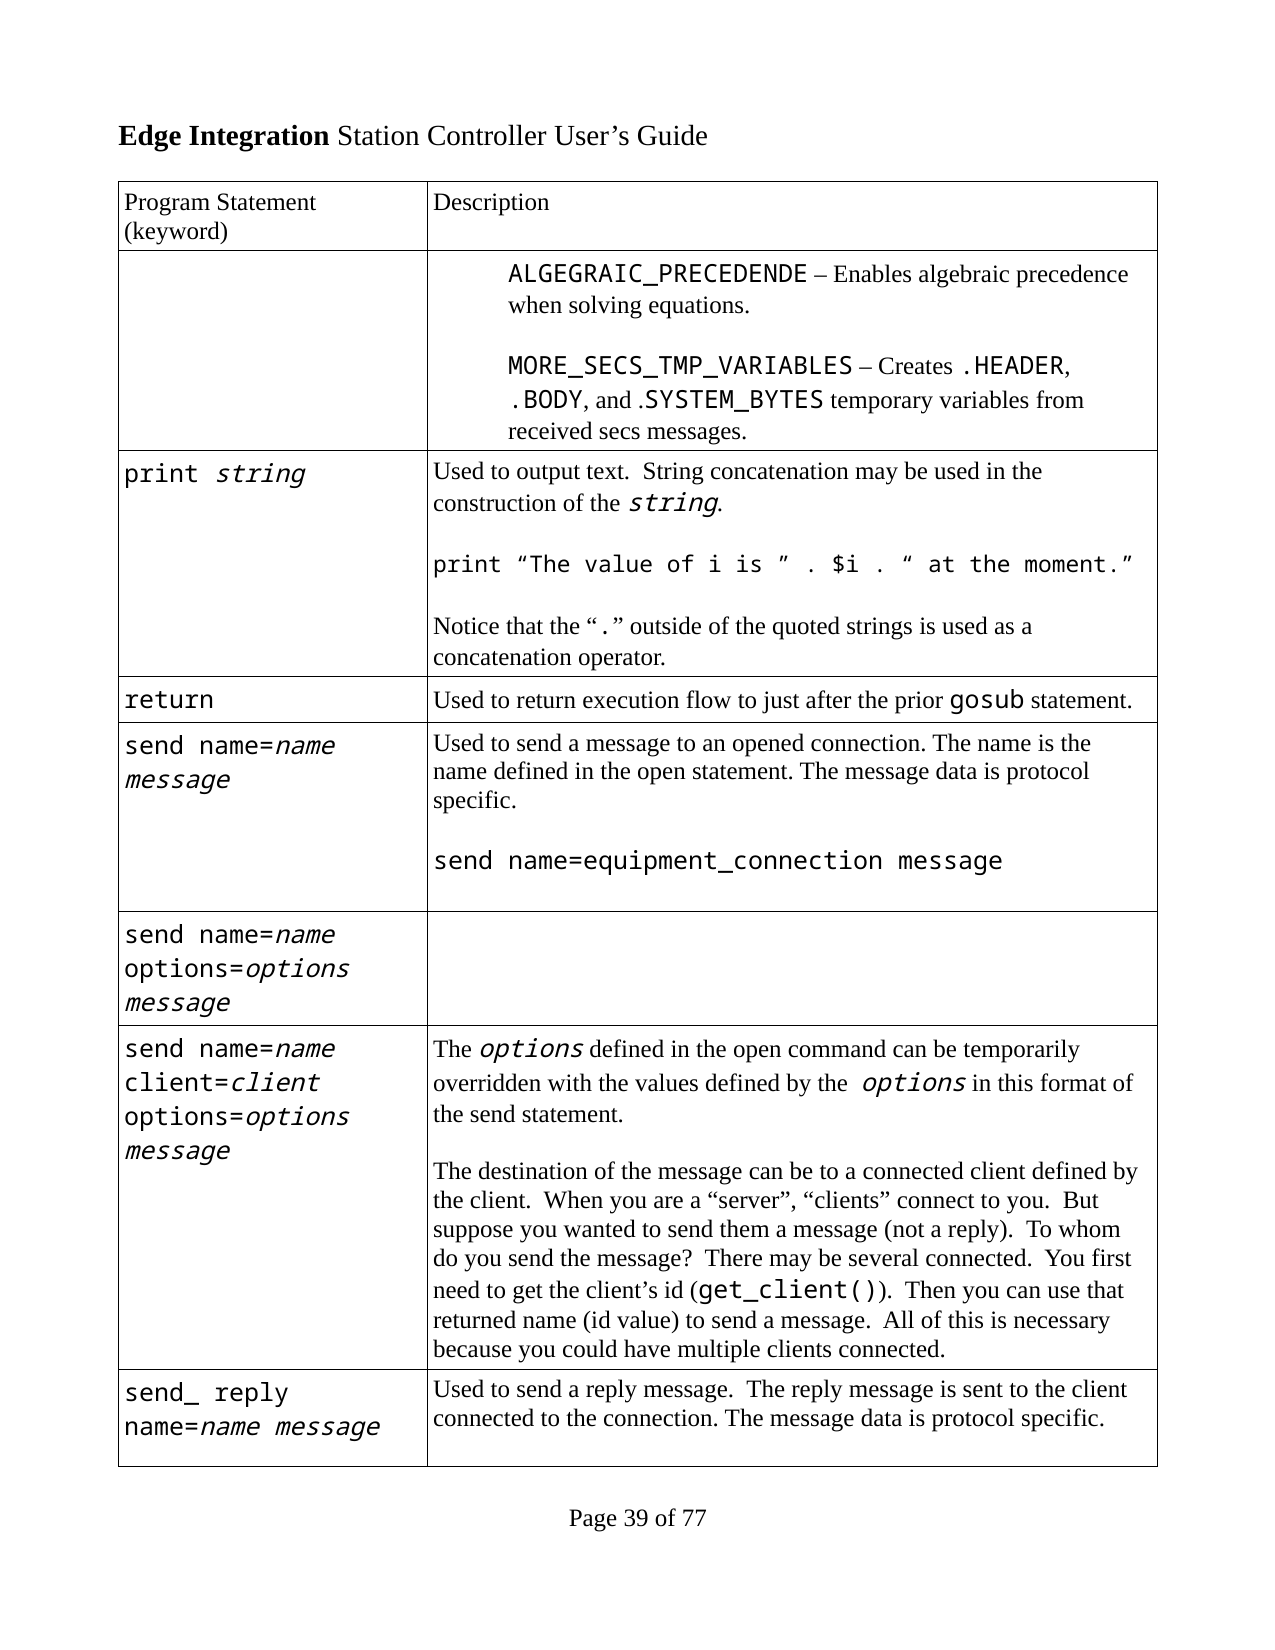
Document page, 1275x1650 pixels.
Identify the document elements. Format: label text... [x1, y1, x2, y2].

table_cell Used to output text. String concatenation may be used in the construction of the string. print “The value of i is ” . $i . “ at the moment.” Notice that the “.” outside of the quoted strings is used as a concatenation operator. [428, 451, 1157, 676]
table_cell ALGEGRAIC_PRECEDENDE – Enables algebraic precedence when solving equations. MORE_SECS_TMP_VARIABLES – Creates .HEADER, .BODY, and .SYSTEM_BYTES temporary variables from received secs messages. [428, 251, 1157, 450]
table_cell The options defined in the open command can be temporarily overridden with the values defined by the options in this format of the send statement. The destination of the message can be to a connected client defined by the client. When you are a “server”, “clients” connect to you. But suppose you wanted to send them a message (not a reply). To whom do you send the message? There may be several connected. You first need to get the client’s id (get_client()). Then you can use that returned name (id value) to send a message. All of this is necessary because you could have multiple clients connected. [428, 1026, 1157, 1369]
table_cell [119, 251, 427, 450]
table_cell print string [119, 451, 427, 676]
table_cell [428, 912, 1157, 1025]
table_cell send name=name message [119, 723, 427, 911]
table_cell send name=name options=options message [119, 912, 427, 1025]
table_cell return [119, 677, 427, 722]
table_cell Used to send a reply message. The reply message is sent to the client connected to the connection. The message data is protocol specific. [428, 1370, 1157, 1466]
table_cell send name=name client=client options=options message [119, 1026, 427, 1369]
table_cell Used to send a message to an opened connection. The name is the name defined in the open statement. The message data is protocol specific. send name=equipment_connection message [428, 723, 1157, 911]
table_header Description [428, 182, 1157, 250]
table_header Program Statement (keyword) [119, 182, 427, 250]
table_cell Used to return execution flow to just after the prior gosub statement. [428, 677, 1157, 722]
table_cell send_ reply name=name message [119, 1370, 427, 1466]
